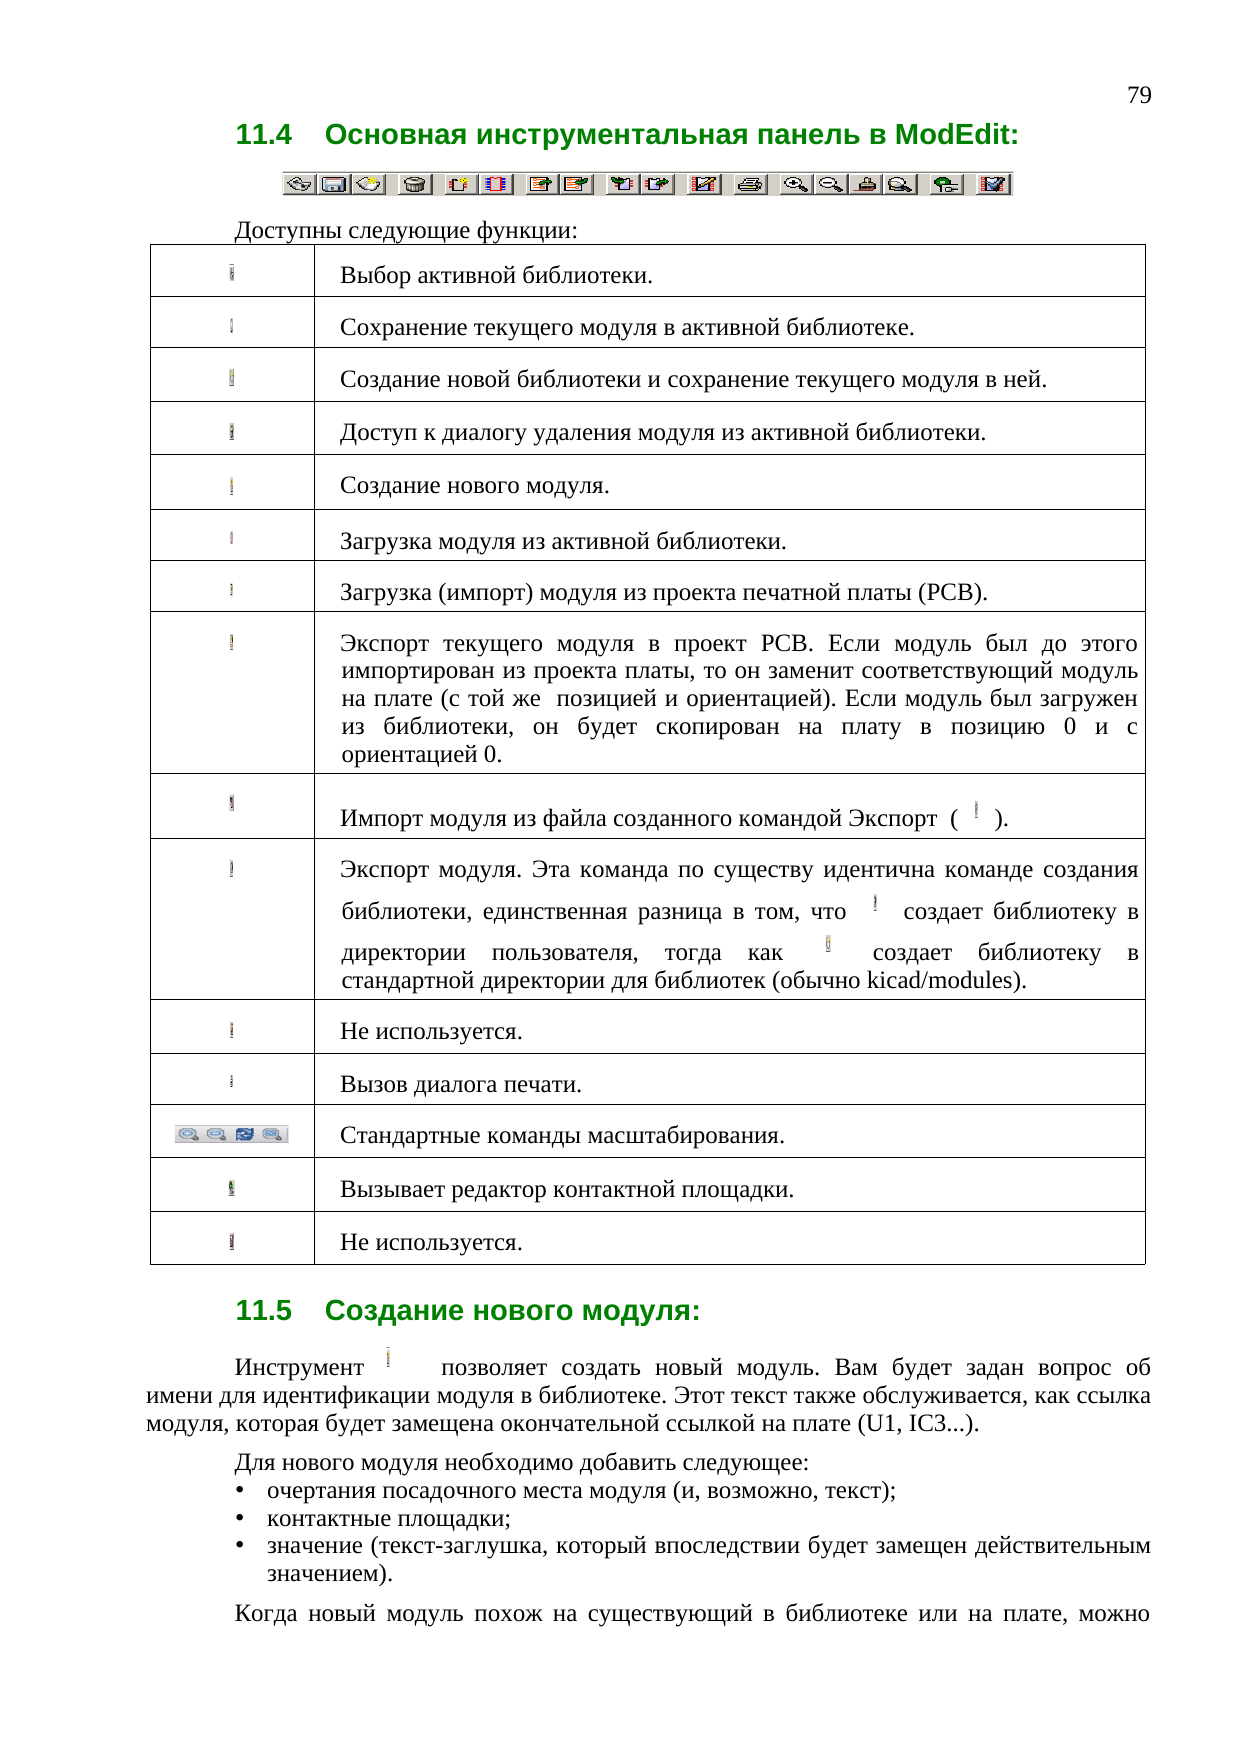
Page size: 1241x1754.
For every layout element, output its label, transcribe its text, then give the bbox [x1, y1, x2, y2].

picture [228, 1178, 235, 1196]
subtitle Создание нового модуля: [146, 1294, 1152, 1326]
picture [825, 933, 831, 952]
table_cell Стандартные команды масштабирования. [315, 1105, 1145, 1157]
table_cell [151, 1105, 314, 1157]
table_cell Создание новой библиотеки и сохранение текущего модуля в ней. [315, 348, 1145, 401]
table_cell [151, 297, 314, 347]
table_cell [151, 1000, 314, 1053]
table_cell Загрузка (импорт) модуля из проекта печатной платы (PCB). [315, 561, 1145, 611]
table_cell Экспорт модуля. Эта команда по существу идентична команде создания библиотеки, единственная разница в том, что создает библиотеку в директории пользователя, тогда как создает библиотеку в стандартной директории для библиотек (обычно kicad/modules). [315, 839, 1145, 999]
table_cell [151, 839, 314, 999]
table_cell Сохранение текущего модуля в активной библиотеке. [315, 297, 1145, 347]
text Когда новый модуль похож на существующий в библиотеке или на плате, можно [146, 1599, 1152, 1626]
table_cell Доступ к диалогу удаления модуля из активной библиотеки. [315, 402, 1145, 454]
picture [229, 421, 234, 440]
table_cell [151, 1212, 314, 1264]
picture [229, 1231, 234, 1250]
table_header [151, 245, 314, 296]
table_cell [151, 612, 314, 773]
list значение (текст-заглушка, который впоследствии будет замещен действительным значением). [235, 1532, 1152, 1587]
list контактные площадки; [235, 1504, 1152, 1532]
table_cell Вызов диалога печати. [315, 1054, 1145, 1104]
table_cell Вызывает редактор контактной площадки. [315, 1158, 1145, 1211]
list очертания посадочного места модуля (и, возможно, текст); [235, 1476, 1152, 1504]
table_cell Не используется. [315, 1000, 1145, 1053]
table_cell [151, 348, 314, 401]
picture [282, 171, 1014, 196]
picture [229, 264, 234, 281]
table_cell [151, 561, 314, 611]
table_cell [151, 1158, 314, 1211]
table_cell Экспорт текущего модуля в проект PCB. Если модуль был до этого импортирован из проекта платы, то он заменит соответствующий модуль на плате (с той же позицией и ориентацией). Если модуль был загружен из библиотеки, он будет скопирован на плату в позицию 0 и с ориентацией 0. [315, 612, 1145, 773]
picture [174, 1124, 289, 1143]
picture [229, 794, 234, 811]
table_cell [151, 402, 314, 454]
subtitle Основная инструментальная панель в ModEdit: [146, 118, 1152, 151]
table_cell [151, 510, 314, 560]
text Инструмент позволяет создать новый модуль. Вам будет задан вопрос об имени для идентификации модуля в библиотеке. Этот текст также обслуживается, как ссылка модуля, которая будет замещена окончательной ссылкой на плате (U1, IC3...). [146, 1338, 1152, 1437]
table_cell Импорт модуля из файла созданного командой Экспорт (). [315, 774, 1145, 838]
table_cell Загрузка модуля из активной библиотеки. [315, 510, 1145, 560]
table_header Выбор активной библиотеки. [315, 245, 1145, 296]
picture [229, 368, 234, 386]
table_cell Создание нового модуля. [315, 455, 1145, 509]
text Для нового модуля необходимо добавить следующее: [146, 1448, 1152, 1476]
table_cell [151, 1054, 314, 1104]
table_cell Не используется. [315, 1212, 1145, 1264]
table_cell [151, 774, 314, 838]
picture [386, 1347, 390, 1367]
picture [873, 892, 877, 911]
table_cell [151, 455, 314, 509]
text Доступны следующие функции: [146, 216, 1152, 244]
